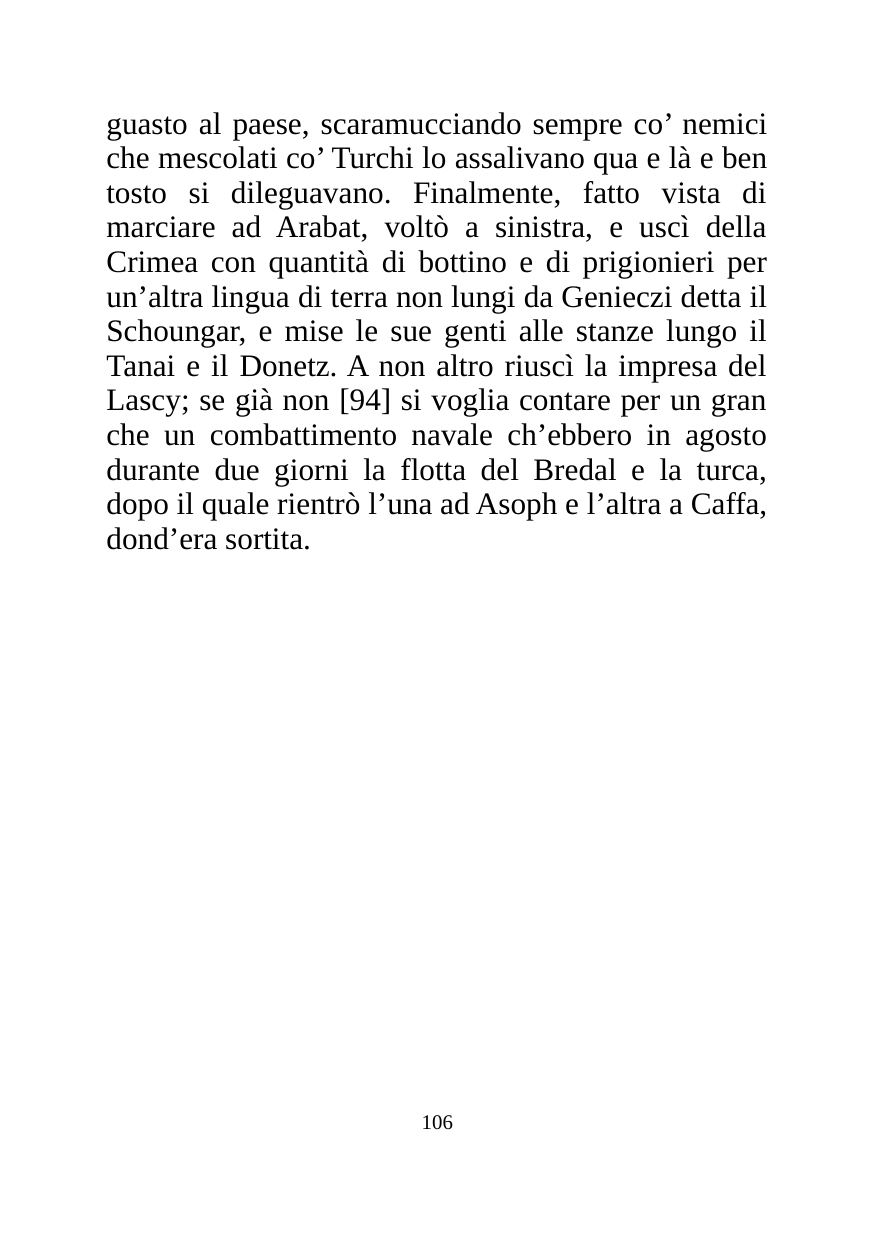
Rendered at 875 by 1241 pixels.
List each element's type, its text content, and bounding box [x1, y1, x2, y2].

text guasto al paese, scaramucciando sempre co’ nemici che mescolati co’ Turchi lo assalivano qua e là e ben tosto si dileguavano. Finalmente, fatto vista di marciare ad Arabat, voltò a sinistra, e uscì della Crimea con quantità di bottino e di prigionieri per un’altra lingua di terra non lungi da Genieczi detta il Schoungar, e mise le sue genti alle stanze lungo il Tanai e il Donetz. A non altro riuscì la impresa del Lascy; se già non [94] si voglia contare per un gran che un combattimento navale ch’ebbero in agosto durante due giorni la flotta del Bredal e la turca, dopo il quale rientrò l’una ad Asoph e l’altra a Caffa, dond’era sortita. [106, 106, 768, 556]
